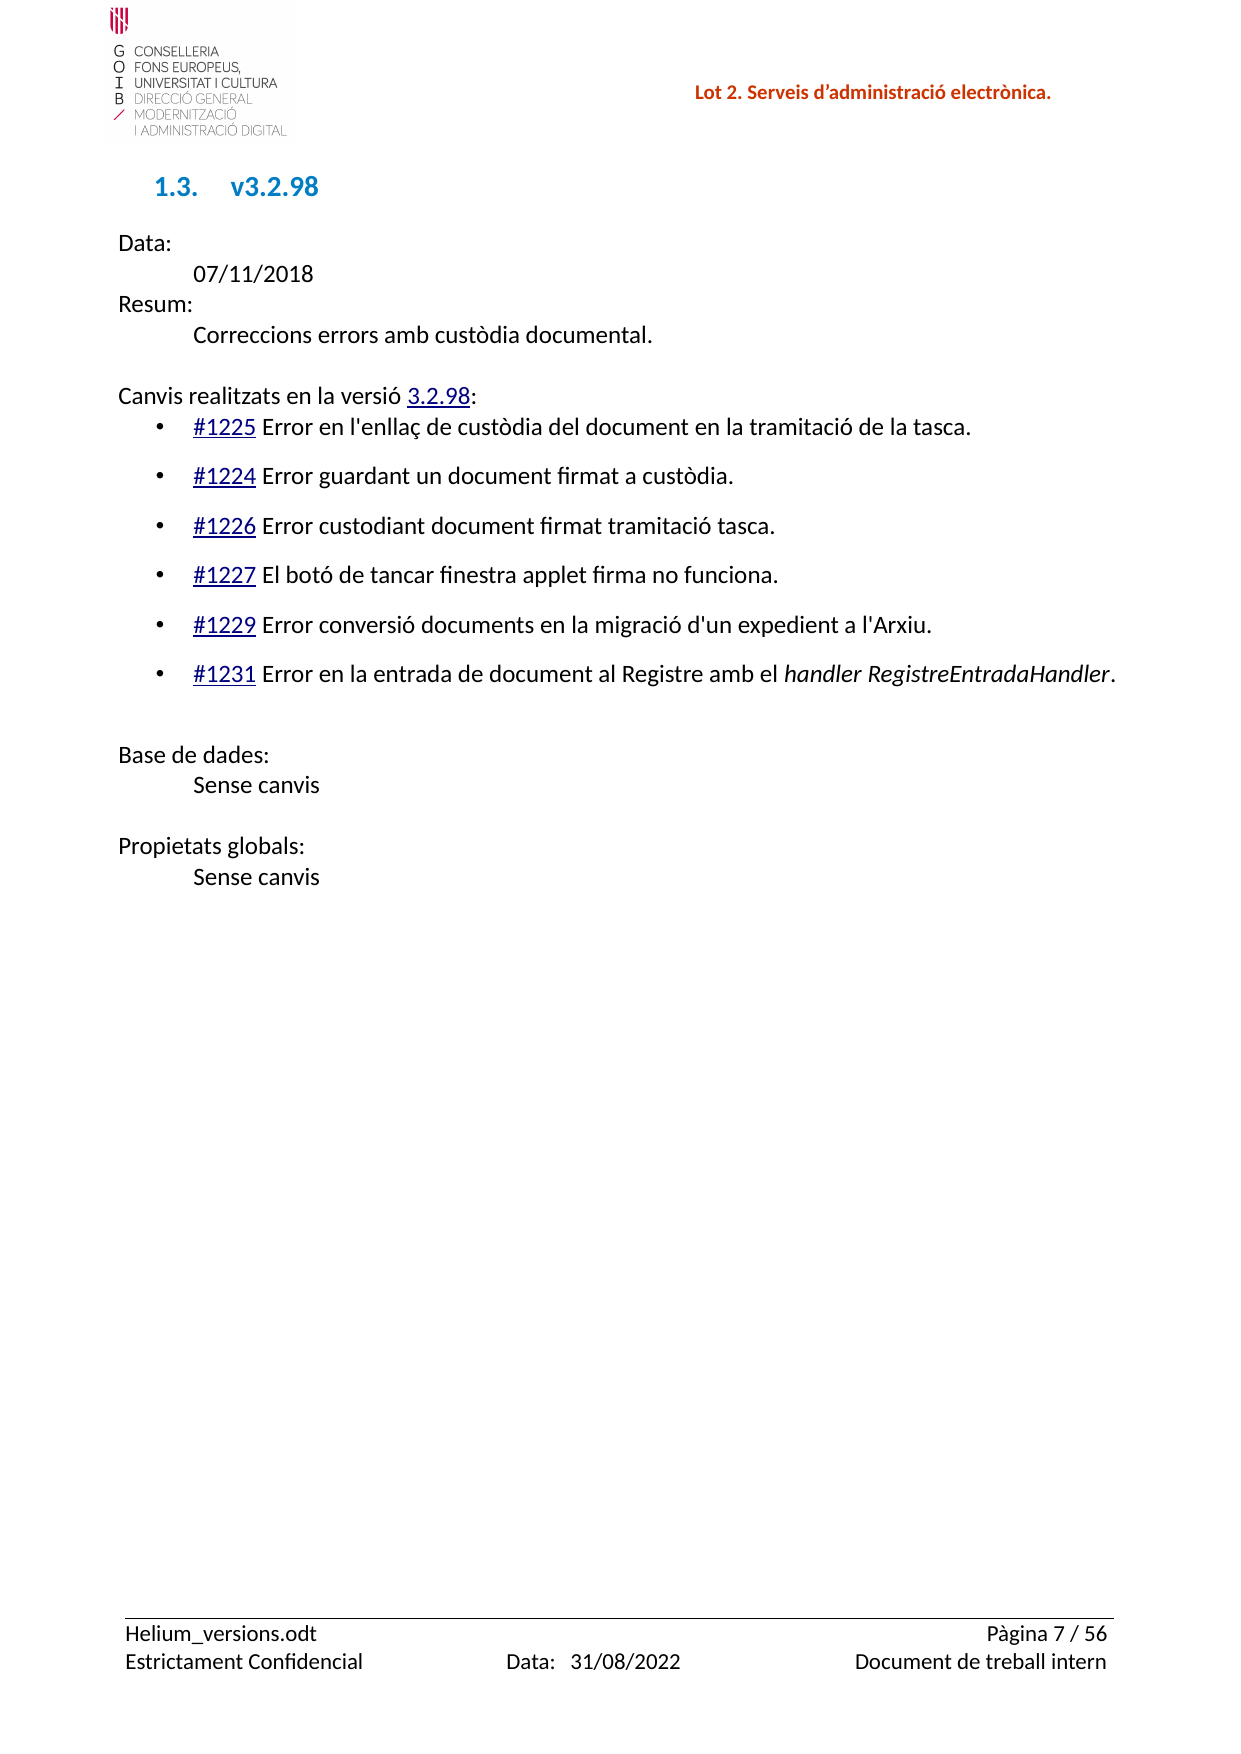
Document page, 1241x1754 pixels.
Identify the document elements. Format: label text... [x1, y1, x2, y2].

subtitle v3.2.98 [153, 168, 1122, 204]
list #1231 Error en la entrada de document al Registre amb el handler RegistreEntradaHandler. [156, 659, 1122, 689]
text 07/11/2018 [118, 258, 1122, 289]
text Sense canvis [118, 769, 1122, 800]
text Propietats globals: [118, 830, 1122, 861]
list #1225 Error en l'enllaç de custòdia del document en la tramitació de la tasca. [156, 411, 1122, 441]
text Canvis realitzats en la versió 3.2.98: [118, 380, 1122, 411]
list #1227 El botó de tancar finestra applet firma no funciona. [156, 559, 1122, 590]
text Correccions errors amb custòdia documental. [118, 319, 1122, 350]
picture [100, 0, 297, 144]
text Base de dades: [118, 739, 1122, 769]
text Resum: [118, 289, 1122, 319]
list #1229 Error conversió documents en la migració d'un expedient a l'Arxiu. [156, 609, 1122, 639]
text Data: [118, 228, 1122, 258]
text Sense canvis [118, 861, 1122, 891]
list #1226 Error custodiant document firmat tramitació tasca. [156, 510, 1122, 540]
list #1224 Error guardant un document firmat a custòdia. [156, 460, 1122, 491]
